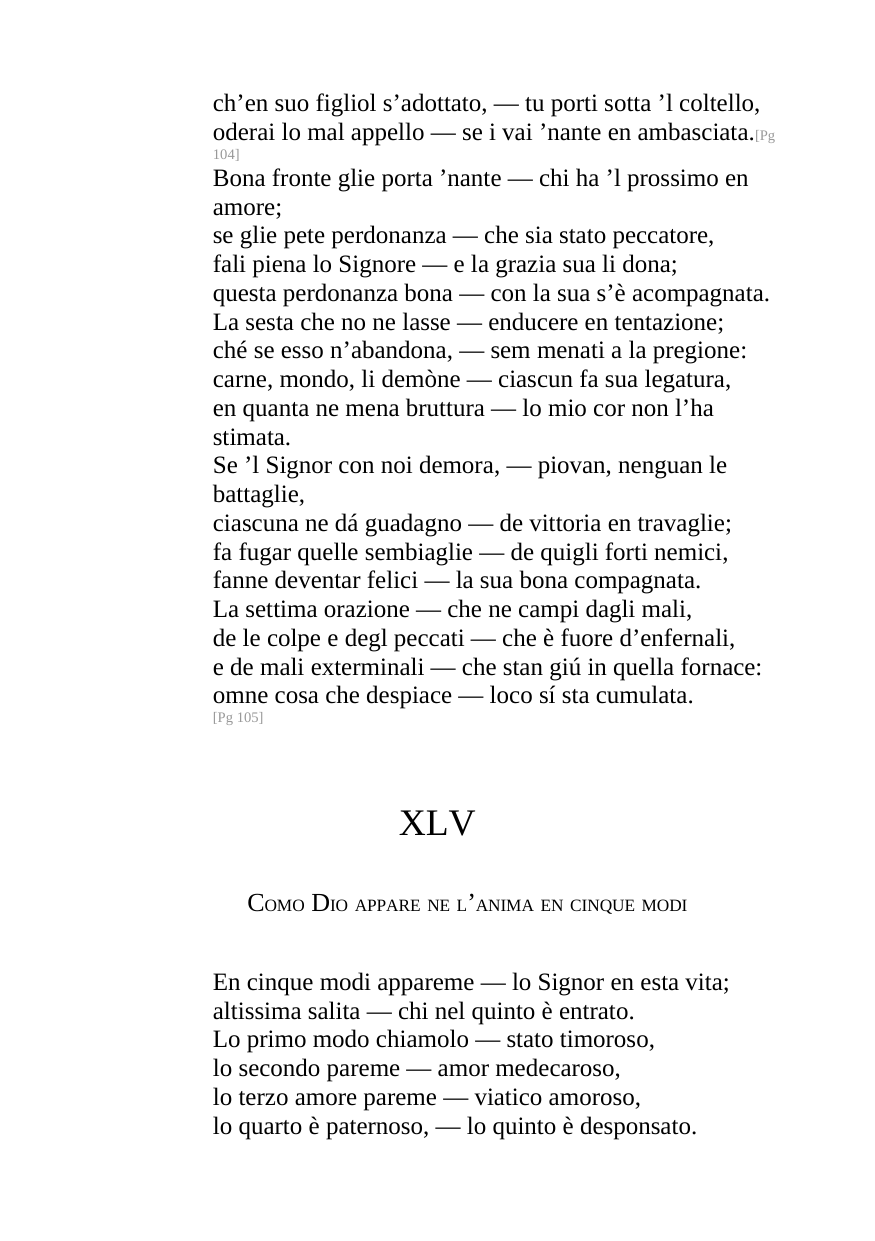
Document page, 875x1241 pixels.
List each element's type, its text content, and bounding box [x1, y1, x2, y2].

subtitle XLV Como Dio appare ne l’anima en cinque modi [94, 801, 779, 917]
text Lo primo modo chiamolo — stato timoroso, lo secondo pareme — amor medecaroso, lo terzo amore pareme — viatico amoroso, lo quarto è paternoso, — lo quinto è desponsato. [213, 1024, 779, 1139]
text Bona fronte glie porta ’nante — chi ha ’l prossimo en amore; se glie pete perdonanza — che sia stato peccatore, fali piena lo Signore — e la grazia sua li dona; questa perdonanza bona — con la sua s’è acompagnata. [213, 163, 779, 307]
text ch’en suo figliol s’adottato, — tu porti sotta ’l coltello, oderai lo mal appello — se i vai ’nante en ambasciata.[Pg 104] [213, 88, 779, 163]
text En cinque modi appareme — lo Signor en esta vita; altissima salita — chi nel quinto è entrato. [213, 967, 779, 1024]
text Se ’l Signor con noi demora, — piovan, nenguan le battaglie, ciascuna ne dá guadagno — de vittoria en travaglie; fa fugar quelle sembiaglie — de quigli forti nemici, fanne deventar felici — la sua bona compagnata. [213, 450, 779, 594]
text La settima orazione — che ne campi dagli mali, de le colpe e degl peccati — che è fuore d’enfernali, e de mali exterminali — che stan giú in quella fornace: omne cosa che despiace — loco sí sta cumulata. [Pg 105] [213, 594, 779, 726]
text La sesta che no ne lasse — enducere en tentazione; ché se esso n’abandona, — sem menati a la pregione: carne, mondo, li demòne — ciascun fa sua legatura, en quanta ne mena bruttura — lo mio cor non l’ha stimata. [213, 307, 779, 450]
